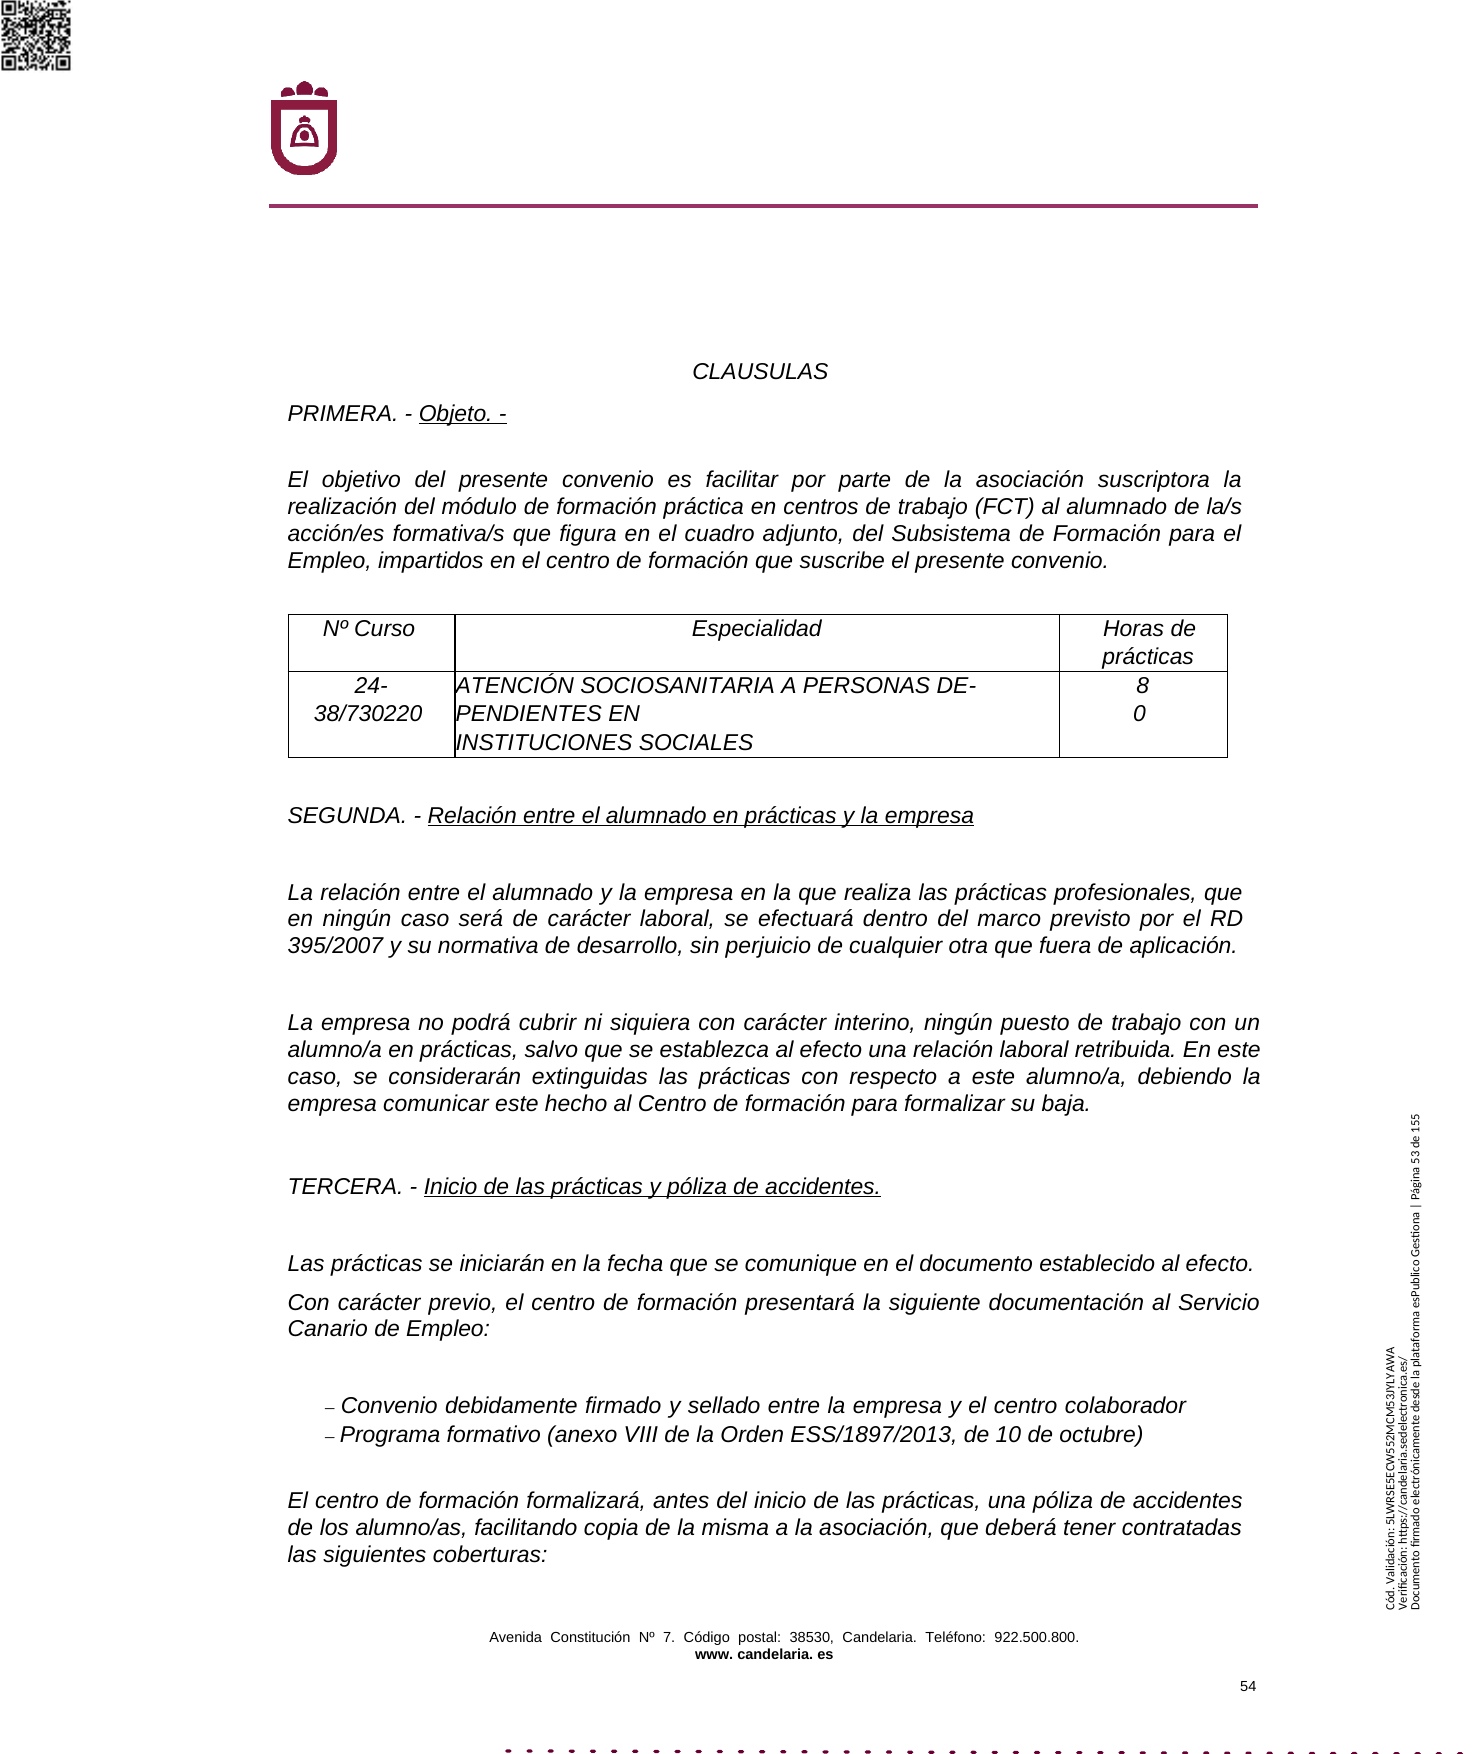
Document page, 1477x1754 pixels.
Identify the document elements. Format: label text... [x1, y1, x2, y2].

subtitle CLAUSULAS [236, 358, 1293, 384]
text El centro de formación formalizará, antes del inicio de las prácticas, una póliza de accidentes de los alumno/as, facilitando copia de la misma a la asociación, que deberá tener contratadas las siguientes coberturas: [287, 1487, 1245, 1568]
table_header Horas de prácticas [1060, 615, 1227, 671]
text PRIMERA. - Objeto. - [287, 398, 1263, 427]
table_header Especialidad [456, 615, 1059, 671]
table_header Nº Curso [289, 615, 454, 671]
text Las prácticas se iniciarán en la fecha que se comunique en el documento establecido al efecto. [287, 1250, 1263, 1276]
table_cell 24- 38/730220 [289, 672, 454, 757]
text Con carácter previo, el centro de formación presentará la siguiente documentación al Servicio Canario de Empleo: [287, 1288, 1263, 1342]
text – Convenio debidamente firmado y sellado entre la empresa y el centro colaborador – Programa formativo (anexo VIII de la Orden ESS/1897/2013, de 10 de octubre) [325, 1390, 1187, 1448]
table_cell 8 0 [1060, 672, 1227, 757]
text SEGUNDA. - Relación entre el alumnado en prácticas y la empresa [287, 802, 1264, 828]
text La relación entre el alumnado y la empresa en la que realiza las prácticas profesionales, que en ningún caso será de carácter laboral, se efectuará dentro del marco previsto por el RD 395/2007 y su normativa de desarrollo, sin perjuicio de cualquier otra que fuera de aplicación. [287, 878, 1246, 959]
table_cell ATENCIÓN SOCIOSANITARIA A PERSONAS DE- PENDIENTES EN INSTITUCIONES SOCIALES [456, 672, 1059, 757]
text La empresa no podrá cubrir ni siquiera con carácter interino, ningún puesto de trabajo con un alumno/a en prácticas, salvo que se establezca al efecto una relación laboral retribuida. En este caso, se considerarán extinguidas las prácticas con respecto a este alumno/a, debiendo la empresa comunicar este hecho al Centro de formación para formalizar su baja. [287, 1009, 1263, 1116]
text El objetivo del presente convenio es facilitar por parte de la asociación suscriptora la realización del módulo de formación práctica en centros de trabajo (FCT) al alumnado de la/s acción/es formativa/s que figura en el cuadro adjunto, del Subsistema de Formación para el Empleo, impartidos en el centro de formación que suscribe el presente convenio. [287, 466, 1245, 573]
text TERCERA. - Inicio de las prácticas y póliza de accidentes. [287, 1173, 1264, 1199]
